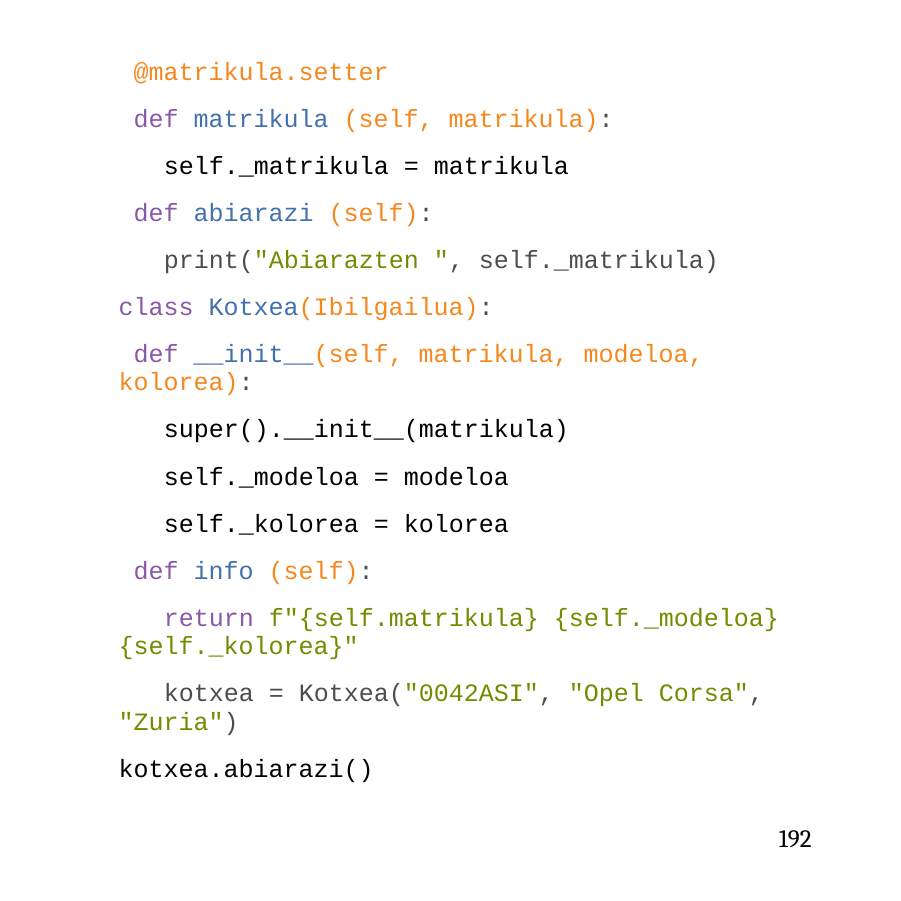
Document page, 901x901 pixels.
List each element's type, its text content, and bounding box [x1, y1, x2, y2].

text def __init__(self, matrikula, modeloa, kolorea): [118, 342, 811, 398]
text return f"{self.matrikula} {self._modeloa} {self._kolorea}" [118, 605, 811, 662]
text def info (self): [118, 558, 811, 587]
text self._modeloa = modeloa [118, 464, 811, 492]
text self._kolorea = kolorea [118, 511, 811, 539]
text def matrikula (self, matrikula): [118, 106, 811, 134]
text kotxea.abiarazi() [118, 756, 811, 784]
text kotxea = Kotxea("0042ASI", "Opel Corsa", "Zuria") [118, 681, 811, 737]
text @matrikula.setter [118, 59, 811, 87]
text def abiarazi (self): [118, 200, 811, 229]
text self._matrikula = matrikula [118, 153, 811, 182]
text class Kotxea(Ibilgailua): [118, 294, 811, 323]
text super().__init__(matrikula) [118, 417, 811, 445]
text print("Abiarazten ", self._matrikula) [118, 247, 811, 276]
